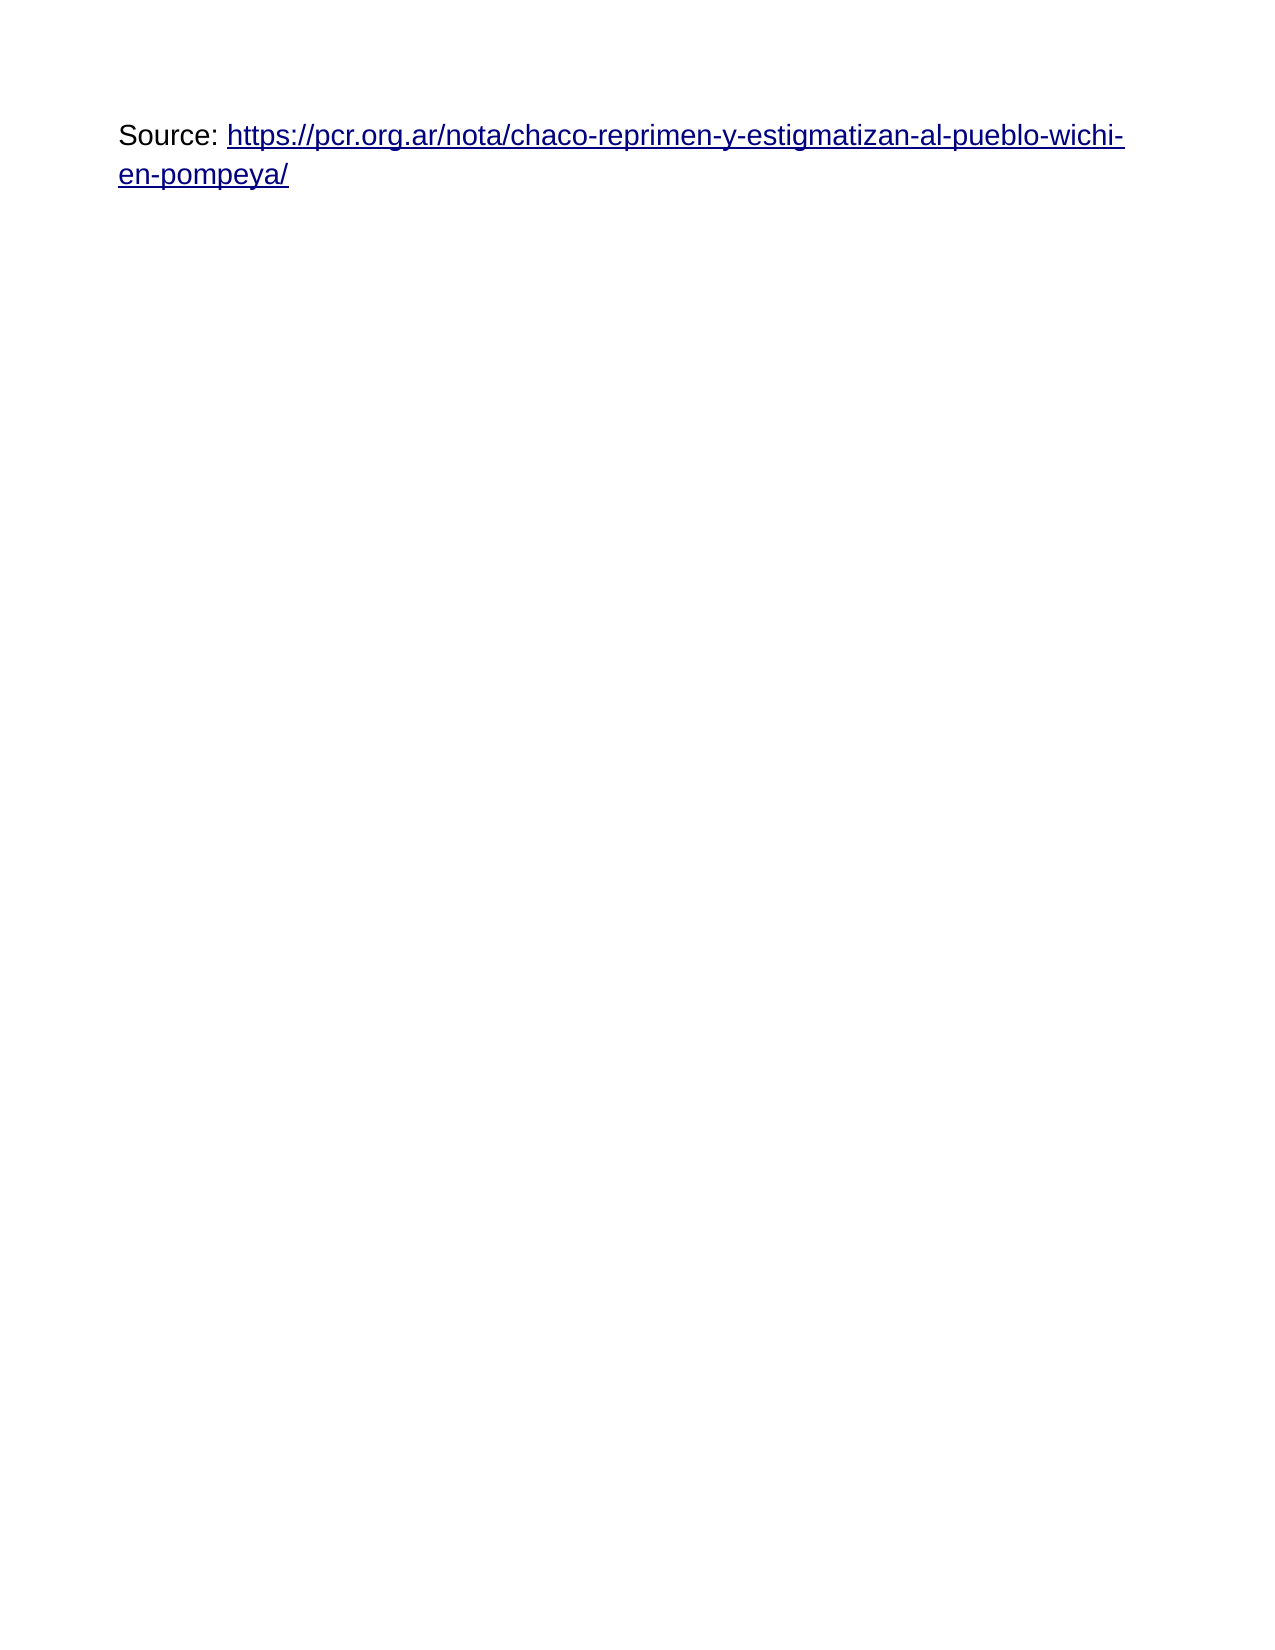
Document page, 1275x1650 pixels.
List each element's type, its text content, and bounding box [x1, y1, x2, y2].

text Source: https://pcr.org.ar/nota/chaco-reprimen-y-estigmatizan-al-pueblo-wichi-en-pompeya/ [118, 118, 1157, 190]
